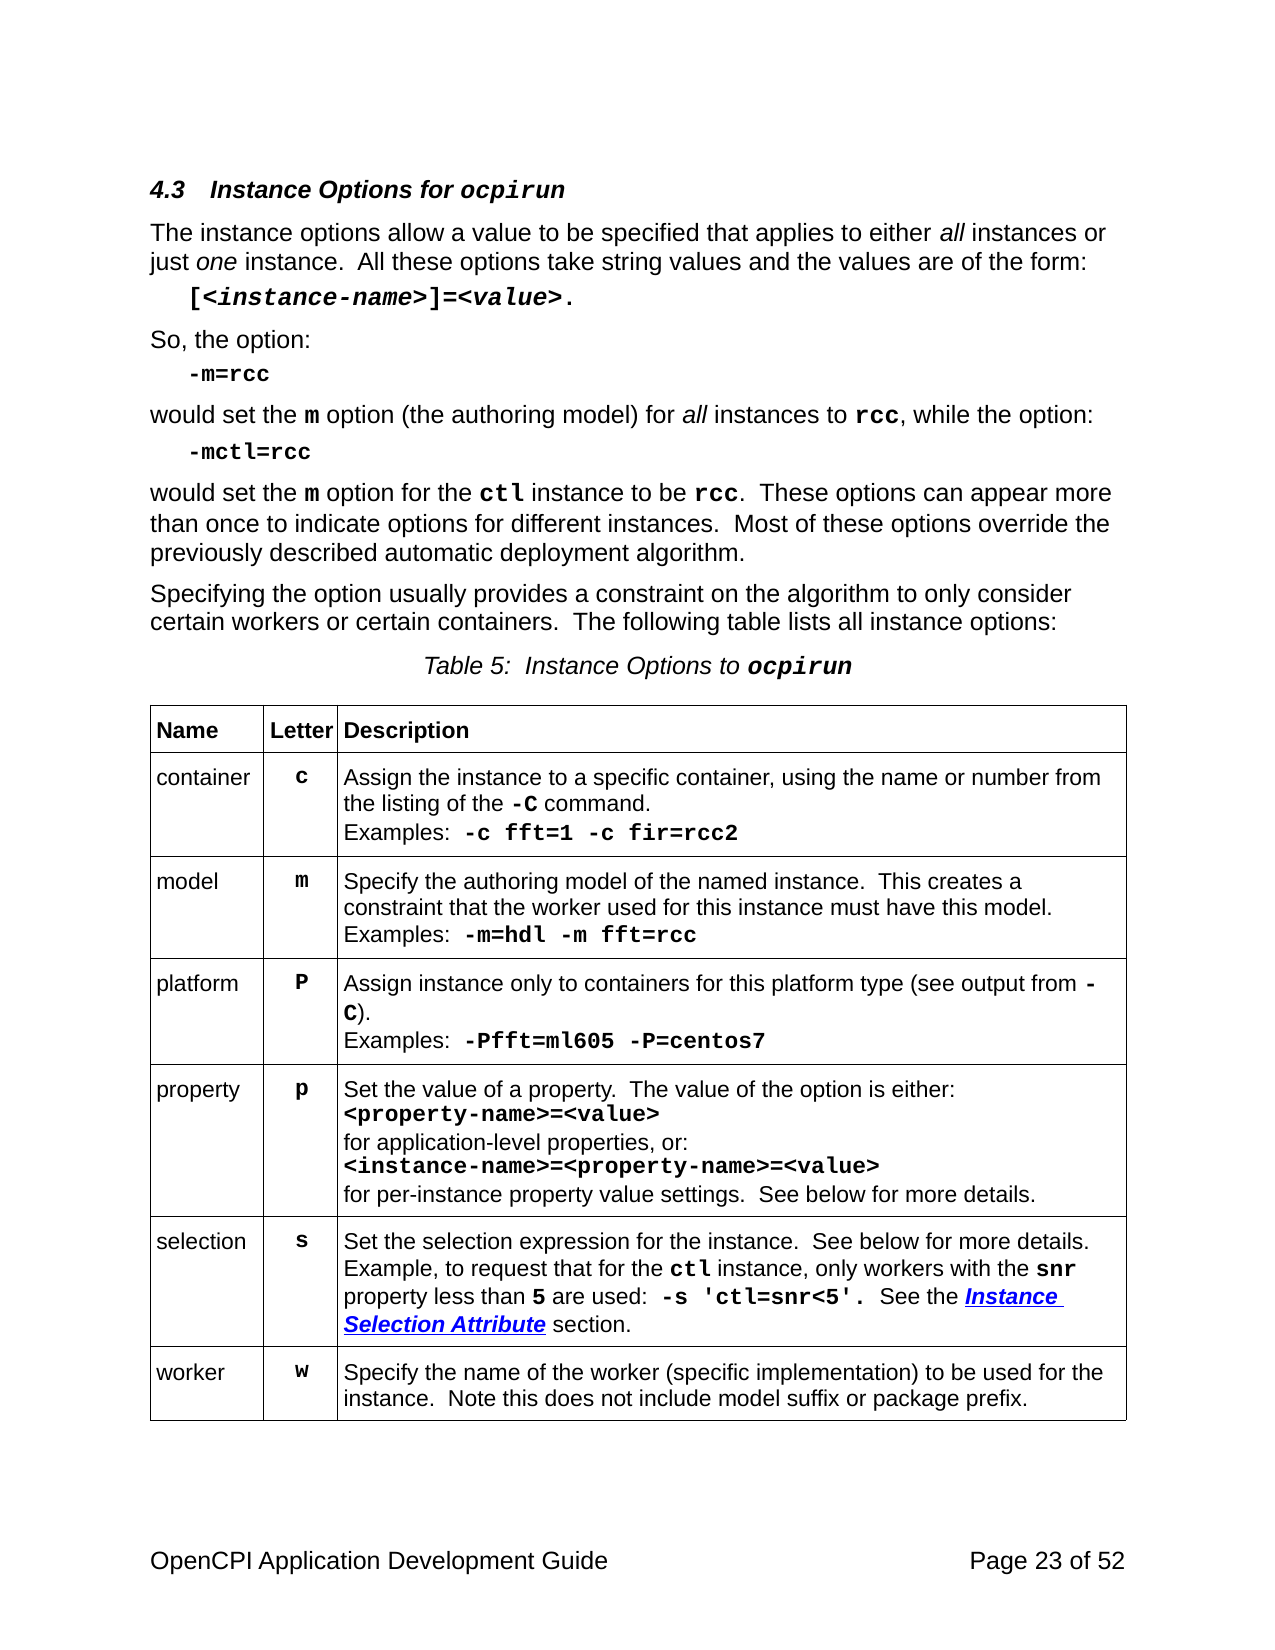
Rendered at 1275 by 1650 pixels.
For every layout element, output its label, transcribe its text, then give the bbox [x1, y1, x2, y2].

table_cell Set the selection expression for the instance. See below for more details. Example, to request that for the ctl instance, only workers with the snr property less than 5 are used: -s 'ctl=snr<5'. See the Instance Selection Attribute section. [338, 1217, 1126, 1346]
table_cell m [264, 857, 337, 958]
table_cell p [264, 1065, 337, 1216]
table_cell Specify the authoring model of the named instance. This creates a constraint that the worker used for this instance must have this model. Examples: -m=hdl -m fft=rcc [338, 857, 1126, 958]
text would set the m option (the authoring model) for all instances to rcc, while the option: [150, 400, 1125, 431]
table_cell Specify the name of the worker (specific implementation) to be used for the instance. Note this does not include model suffix or package prefix. [338, 1347, 1126, 1420]
table_cell w [264, 1347, 337, 1420]
text -mctl=rcc [187, 440, 1125, 466]
text would set the m option for the ctl instance to be rcc. These options can appear more than once to indicate options for different instances. Most of these options override the previously described automatic deployment algorithm. [150, 478, 1125, 567]
table_header Name [151, 706, 263, 752]
text -m=rcc [187, 362, 1125, 388]
table_cell model [151, 857, 263, 958]
table_header Description [338, 706, 1126, 752]
table_cell s [264, 1217, 337, 1346]
table_cell platform [151, 959, 263, 1064]
subtitle Instance Options for ocpirun [150, 175, 1125, 206]
table_cell P [264, 959, 337, 1064]
table_header Letter [264, 706, 337, 752]
table_cell c [264, 753, 337, 856]
text The instance options allow a value to be specified that applies to either all instances or just one instance. All these options take string values and the values are of the form: [150, 218, 1125, 275]
table_cell property [151, 1065, 263, 1216]
table_cell Assign the instance to a specific container, using the name or number from the listing of the -C command. Examples: -c fft=1 -c fir=rcc2 [338, 753, 1126, 856]
text Specifying the option usually provides a constraint on the algorithm to only consider certain workers or certain containers. The following table lists all instance options: [150, 578, 1125, 636]
text Table 5: Instance Options to ocpirun [150, 651, 1125, 682]
table_cell selection [151, 1217, 263, 1346]
table_cell container [151, 753, 263, 856]
text So, the option: [150, 325, 1125, 353]
text [<instance-name>]=<value>. [187, 284, 1125, 313]
table_cell Set the value of a property. The value of the option is either: <property-name>=<value> for application-level properties, or: <instance-name>=<property-name>=<value> for per-instance property value settings. See below for more details. [338, 1065, 1126, 1216]
table_cell worker [151, 1347, 263, 1420]
table_cell Assign instance only to containers for this platform type (see output from -C). Examples: -Pfft=ml605 -P=centos7 [338, 959, 1126, 1064]
